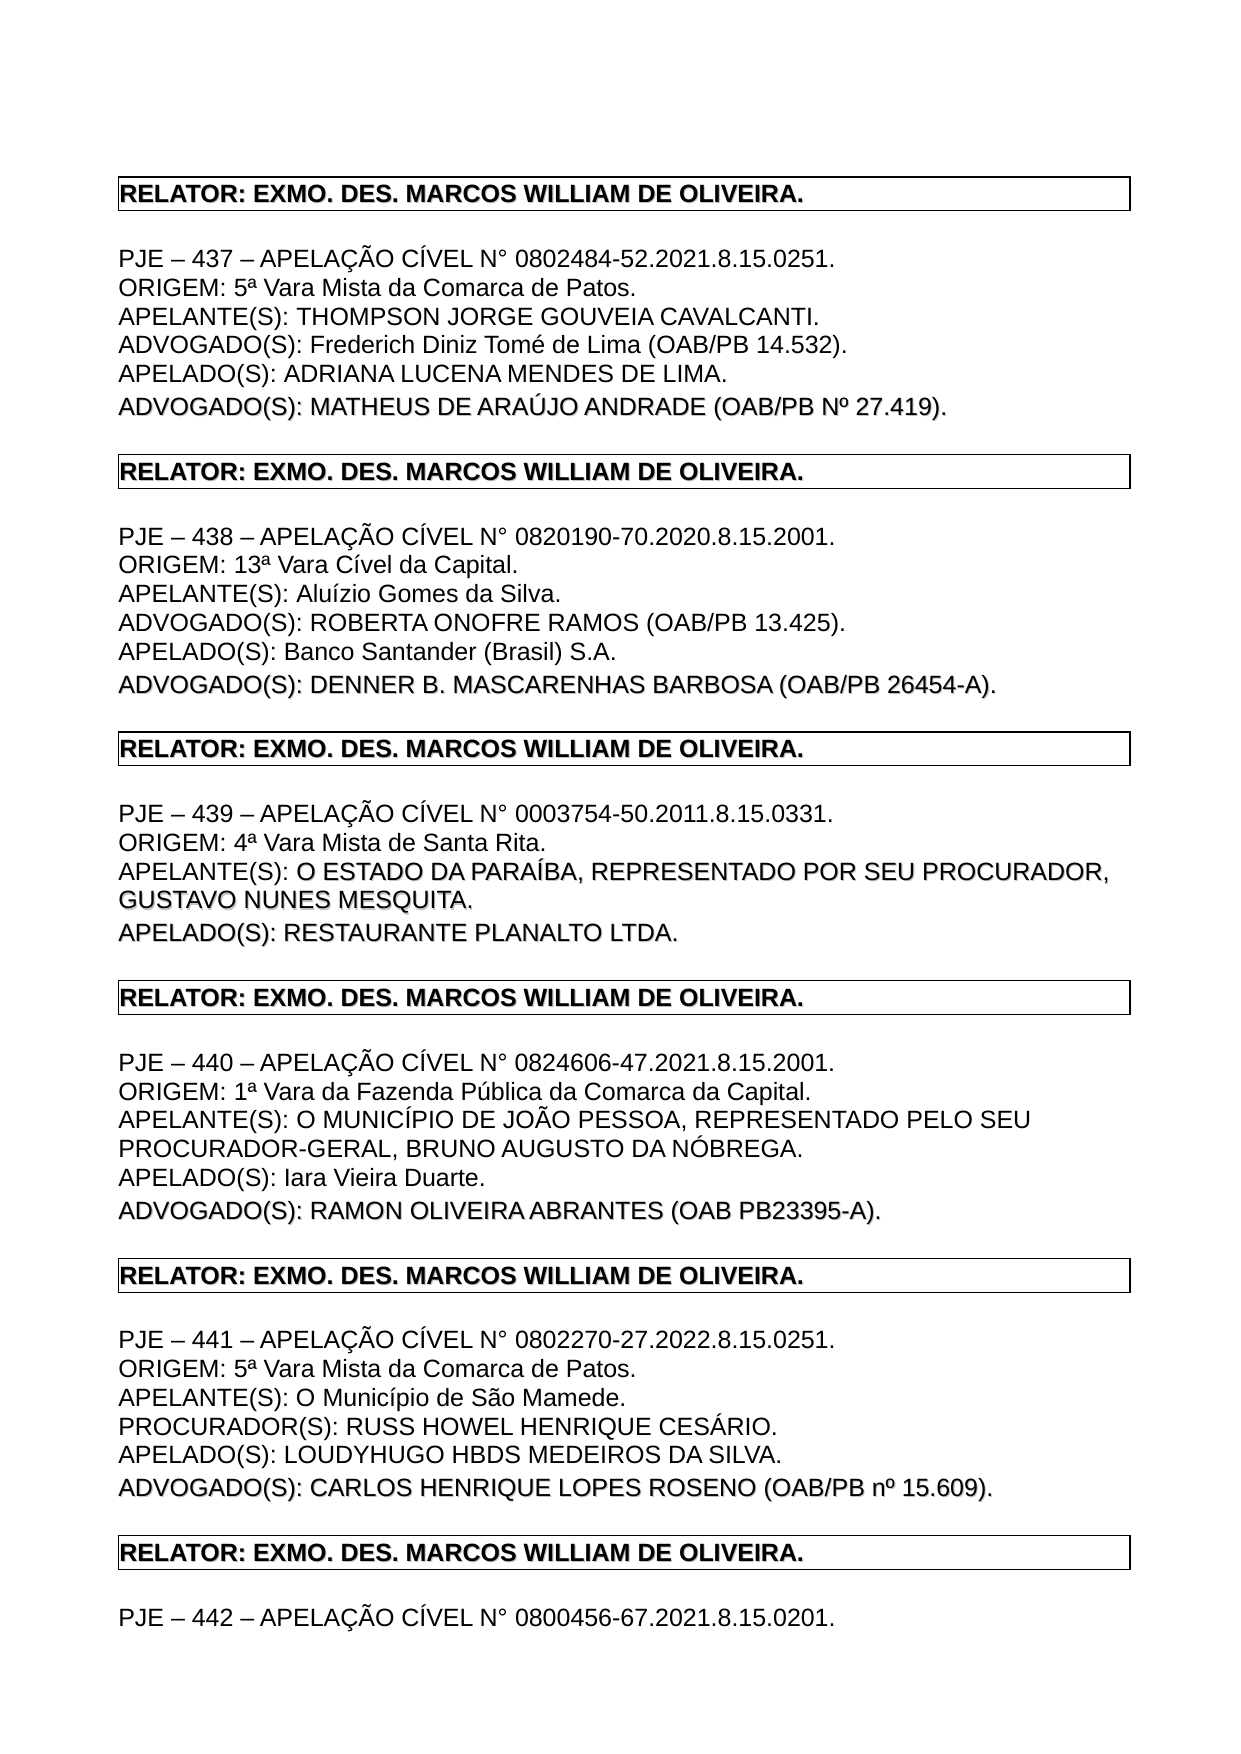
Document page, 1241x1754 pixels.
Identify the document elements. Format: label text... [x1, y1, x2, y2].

text ORIGEM: 1ª Vara da Fazenda Pública da Comarca da Capital. [118, 1077, 1122, 1106]
text APELADO(S): RESTAURANTE PLANALTO LTDA. [118, 918, 1131, 947]
text ADVOGADO(S): RAMON OLIVEIRA ABRANTES (OAB PB23395-A). [118, 1196, 1131, 1225]
text APELADO(S): Iara Vieira Duarte. [118, 1163, 1122, 1192]
text APELANTE(S): O MUNICÍPIO DE JOÃO PESSOA, REPRESENTADO PELO SEU PROCURADOR-GERAL, BRUNO AUGUSTO DA NÓBREGA. [118, 1106, 1122, 1163]
text PJE – 440 – APELAÇÃO CÍVEL N° 0824606-47.2021.8.15.2001. [118, 1048, 1122, 1077]
text ADVOGADO(S): Frederich Diniz Tomé de Lima (OAB/PB 14.532). [118, 331, 1122, 359]
text PJE – 442 – APELAÇÃO CÍVEL N° 0800456-67.2021.8.15.0201. [118, 1603, 1122, 1632]
text PROCURADOR(S): RUSS HOWEL HENRIQUE CESÁRIO. [118, 1412, 1122, 1441]
text ADVOGADO(S): DENNER B. MASCARENHAS BARBOSA (OAB/PB 26454-A). [118, 670, 1131, 698]
text PJE – 441 – APELAÇÃO CÍVEL N° 0802270-27.2022.8.15.0251. [118, 1326, 1122, 1354]
text APELANTE(S): O ESTADO DA PARAÍBA, REPRESENTADO POR SEU PROCURADOR, GUSTAVO NUNES MESQUITA. [118, 857, 1122, 914]
text PJE – 439 – APELAÇÃO CÍVEL N° 0003754-50.2011.8.15.0331. [118, 799, 1122, 828]
text ORIGEM: 5ª Vara Mista da Comarca de Patos. [118, 273, 1122, 302]
text ORIGEM: 5ª Vara Mista da Comarca de Patos. [118, 1354, 1122, 1383]
text PJE – 437 – APELAÇÃO CÍVEL N° 0802484-52.2021.8.15.0251. [118, 244, 1122, 273]
text RELATOR: EXMO. DES. MARCOS WILLIAM DE OLIVEIRA. [119, 455, 1129, 488]
text ORIGEM: 4ª Vara Mista de Santa Rita. [118, 828, 1122, 857]
text RELATOR: EXMO. DES. MARCOS WILLIAM DE OLIVEIRA. [119, 1536, 1129, 1569]
text APELADO(S): ADRIANA LUCENA MENDES DE LIMA. [118, 359, 1122, 388]
text RELATOR: EXMO. DES. MARCOS WILLIAM DE OLIVEIRA. [119, 178, 1129, 210]
text RELATOR: EXMO. DES. MARCOS WILLIAM DE OLIVEIRA. [119, 1259, 1129, 1292]
text RELATOR: EXMO. DES. MARCOS WILLIAM DE OLIVEIRA. [119, 981, 1129, 1014]
text PJE – 438 – APELAÇÃO CÍVEL N° 0820190-70.2020.8.15.2001. [118, 522, 1122, 551]
text APELADO(S): LOUDYHUGO HBDS MEDEIROS DA SILVA. [118, 1441, 1122, 1469]
text APELANTE(S): THOMPSON JORGE GOUVEIA CAVALCANTI. [118, 302, 1122, 331]
text ADVOGADO(S): CARLOS HENRIQUE LOPES ROSENO (OAB/PB nº 15.609). [118, 1473, 1131, 1502]
text RELATOR: EXMO. DES. MARCOS WILLIAM DE OLIVEIRA. [119, 733, 1129, 765]
text ADVOGADO(S): ROBERTA ONOFRE RAMOS (OAB/PB 13.425). [118, 608, 1122, 637]
text ADVOGADO(S): MATHEUS DE ARAÚJO ANDRADE (OAB/PB Nº 27.419). [118, 392, 1131, 421]
text APELANTE(S): O Município de São Mamede. [118, 1383, 1122, 1412]
text APELANTE(S): Aluízio Gomes da Silva. [118, 579, 1122, 608]
text ORIGEM: 13ª Vara Cível da Capital. [118, 551, 1122, 579]
text APELADO(S): Banco Santander (Brasil) S.A. [118, 637, 1122, 666]
